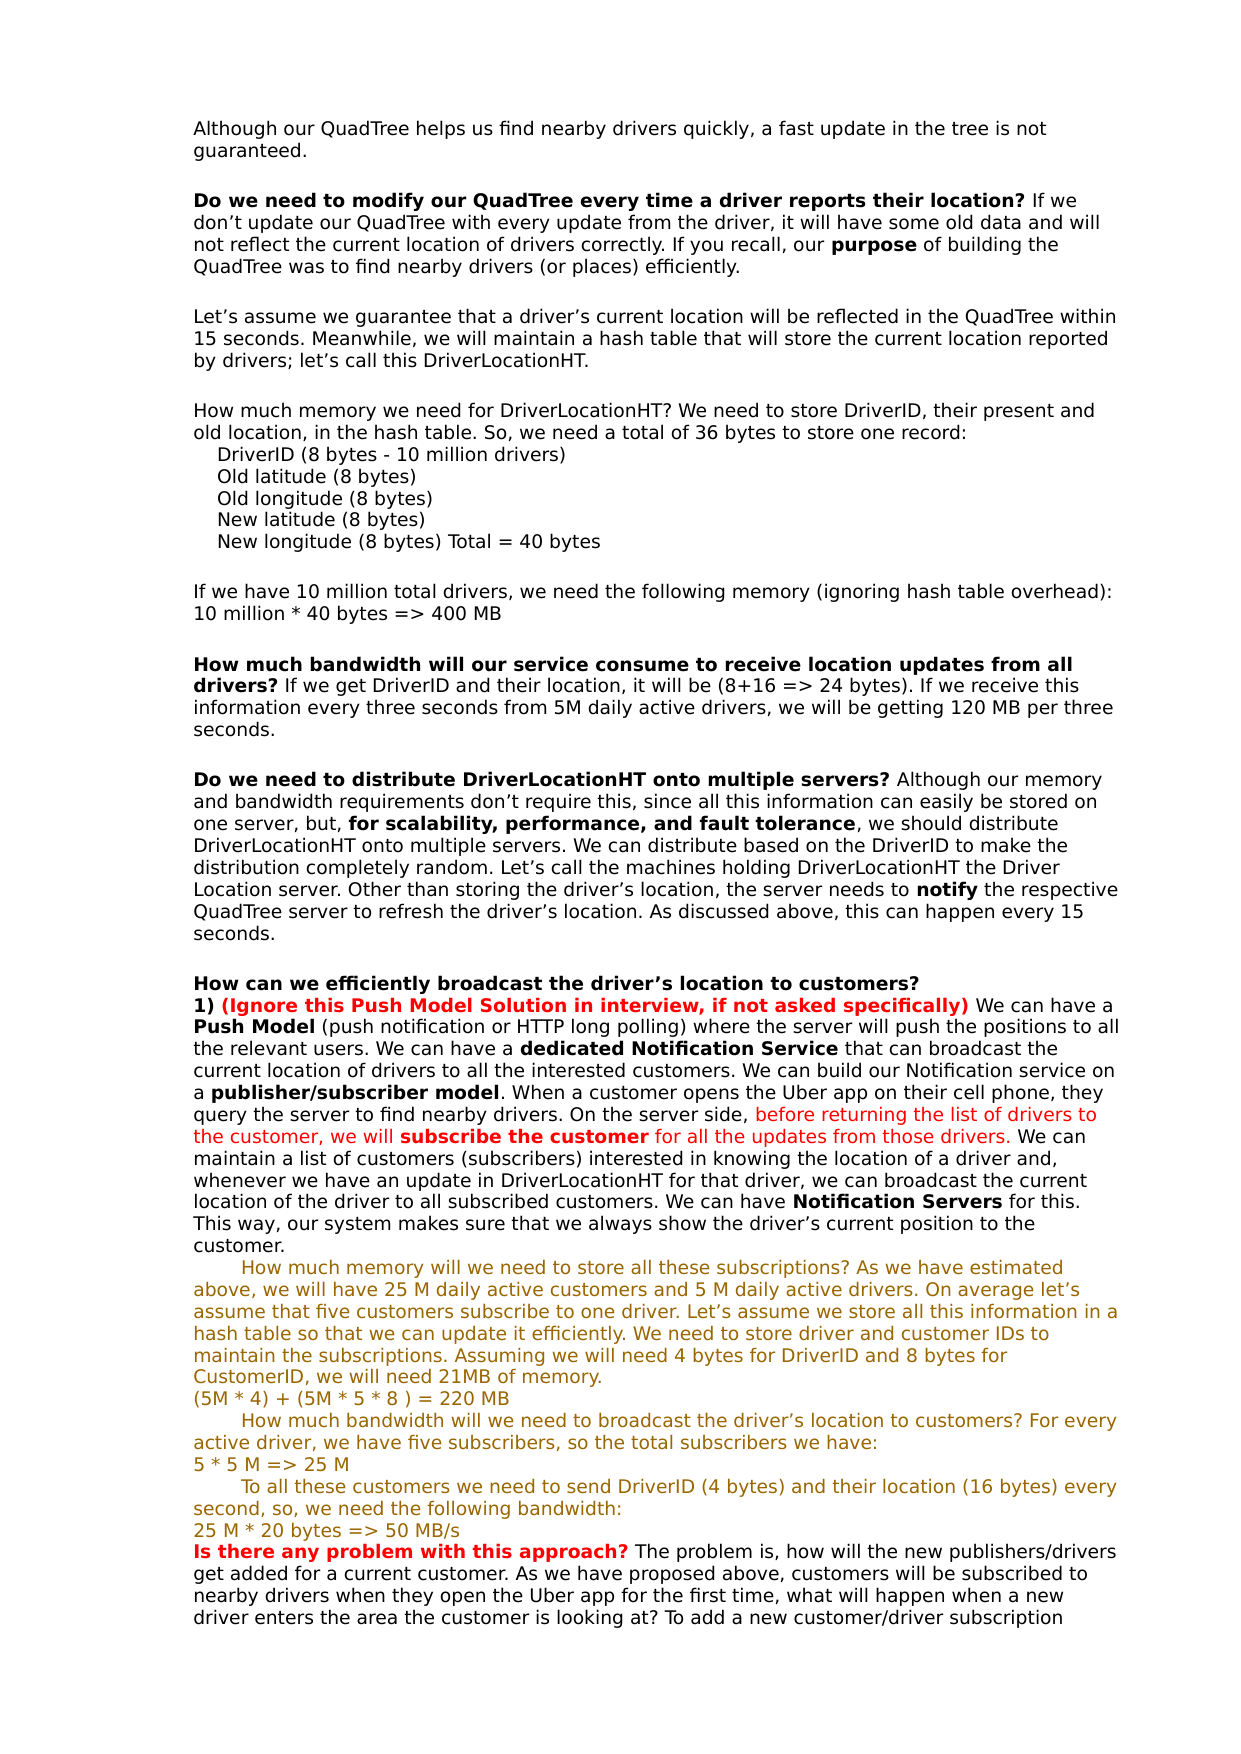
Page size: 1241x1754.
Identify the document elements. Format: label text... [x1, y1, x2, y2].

list How much bandwidth will we need to broadcast the driver’s location to customers? For every active driver, we have five subscribers, so the total subscribers we have: [156, 1410, 1122, 1454]
list How much bandwidth will our service consume to receive location updates from all drivers? If we get DriverID and their location, it will be (8+16 => 24 bytes). If we receive this information every three seconds from 5M daily active drivers, we will be getting 120 MB per three seconds. [156, 653, 1122, 741]
list New latitude (8 bytes) [156, 509, 1122, 531]
list DriverID (8 bytes - 10 million drivers) [156, 444, 1122, 466]
list If we have 10 million total drivers, we need the following memory (ignoring hash table overhead): [156, 581, 1122, 603]
list Let’s assume we guarantee that a driver’s current location will be reflected in the QuadTree within 15 seconds. Meanwhile, we will maintain a hash table that will store the current location reported by drivers; let’s call this DriverLocationHT. [156, 306, 1122, 372]
list Although our QuadTree helps us find nearby drivers quickly, a fast update in the tree is not guaranteed. [156, 118, 1122, 162]
list To all these customers we need to send DriverID (4 bytes) and their location (16 bytes) every second, so, we need the following bandwidth: [156, 1476, 1122, 1519]
list How much memory will we need to store all these subscriptions? As we have estimated above, we will have 25 M daily active customers and 5 M daily active drivers. On average let’s assume that five customers subscribe to one driver. Let’s assume we store all this information in a hash table so that we can update it efficiently. We need to store driver and customer IDs to maintain the subscriptions. Assuming we will need 4 bytes for DriverID and 8 bytes for CustomerID, we will need 21MB of memory. [156, 1257, 1122, 1388]
list Do we need to modify our QuadTree every time a driver reports their location? If we don’t update our QuadTree with every update from the driver, it will have some old data and will not reflect the current location of drivers correctly. If you recall, our purpose of building the QuadTree was to find nearby drivers (or places) efficiently. [156, 190, 1122, 278]
list Do we need to distribute DriverLocationHT onto multiple servers? Although our memory and bandwidth requirements don’t require this, since all this information can easily be stored on one server, but, for scalability, performance, and fault tolerance, we should distribute DriverLocationHT onto multiple servers. We can distribute based on the DriverID to make the distribution completely random. Let’s call the machines holding DriverLocationHT the Driver Location server. Other than storing the driver’s location, the server needs to notify the respective QuadTree server to refresh the driver’s location. As discussed above, this can happen every 15 seconds. [156, 769, 1122, 944]
list 25 M * 20 bytes => 50 MB/s [156, 1519, 1122, 1541]
list How can we efficiently broadcast the driver’s location to customers? [156, 973, 1122, 994]
list Old latitude (8 bytes) [156, 466, 1122, 487]
list 1) (Ignore this Push Model Solution in interview, if not asked specifically) We can have a Push Model (push notification or HTTP long polling) where the server will push the positions to all the relevant users. We can have a dedicated Notification Service that can broadcast the current location of drivers to all the interested customers. We can build our Notification service on a publisher/subscriber model. When a customer opens the Uber app on their cell phone, they query the server to find nearby drivers. On the server side, before returning the list of drivers to the customer, we will subscribe the customer for all the updates from those drivers. We can maintain a list of customers (subscribers) interested in knowing the location of a driver and, whenever we have an update in DriverLocationHT for that driver, we can broadcast the current location of the driver to all subscribed customers. We can have Notification Servers for this. This way, our system makes sure that we always show the driver’s current position to the customer. [156, 994, 1122, 1257]
list Old longitude (8 bytes) [156, 487, 1122, 509]
list How much memory we need for DriverLocationHT? We need to store DriverID, their present and old location, in the hash table. So, we need a total of 36 bytes to store one record: [156, 400, 1122, 444]
list New longitude (8 bytes) Total = 40 bytes [156, 531, 1122, 553]
list 5 * 5 M => 25 M [156, 1454, 1122, 1476]
list 10 million * 40 bytes => 400 MB [156, 603, 1122, 625]
list (5M * 4) + (5M * 5 * 8 ) = 220 MB [156, 1388, 1122, 1410]
list Is there any problem with this approach? The problem is, how will the new publishers/drivers get added for a current customer. As we have proposed above, customers will be subscribed to nearby drivers when they open the Uber app for the first time, what will happen when a new driver enters the area the customer is looking at? To add a new customer/driver subscription [156, 1541, 1122, 1629]
